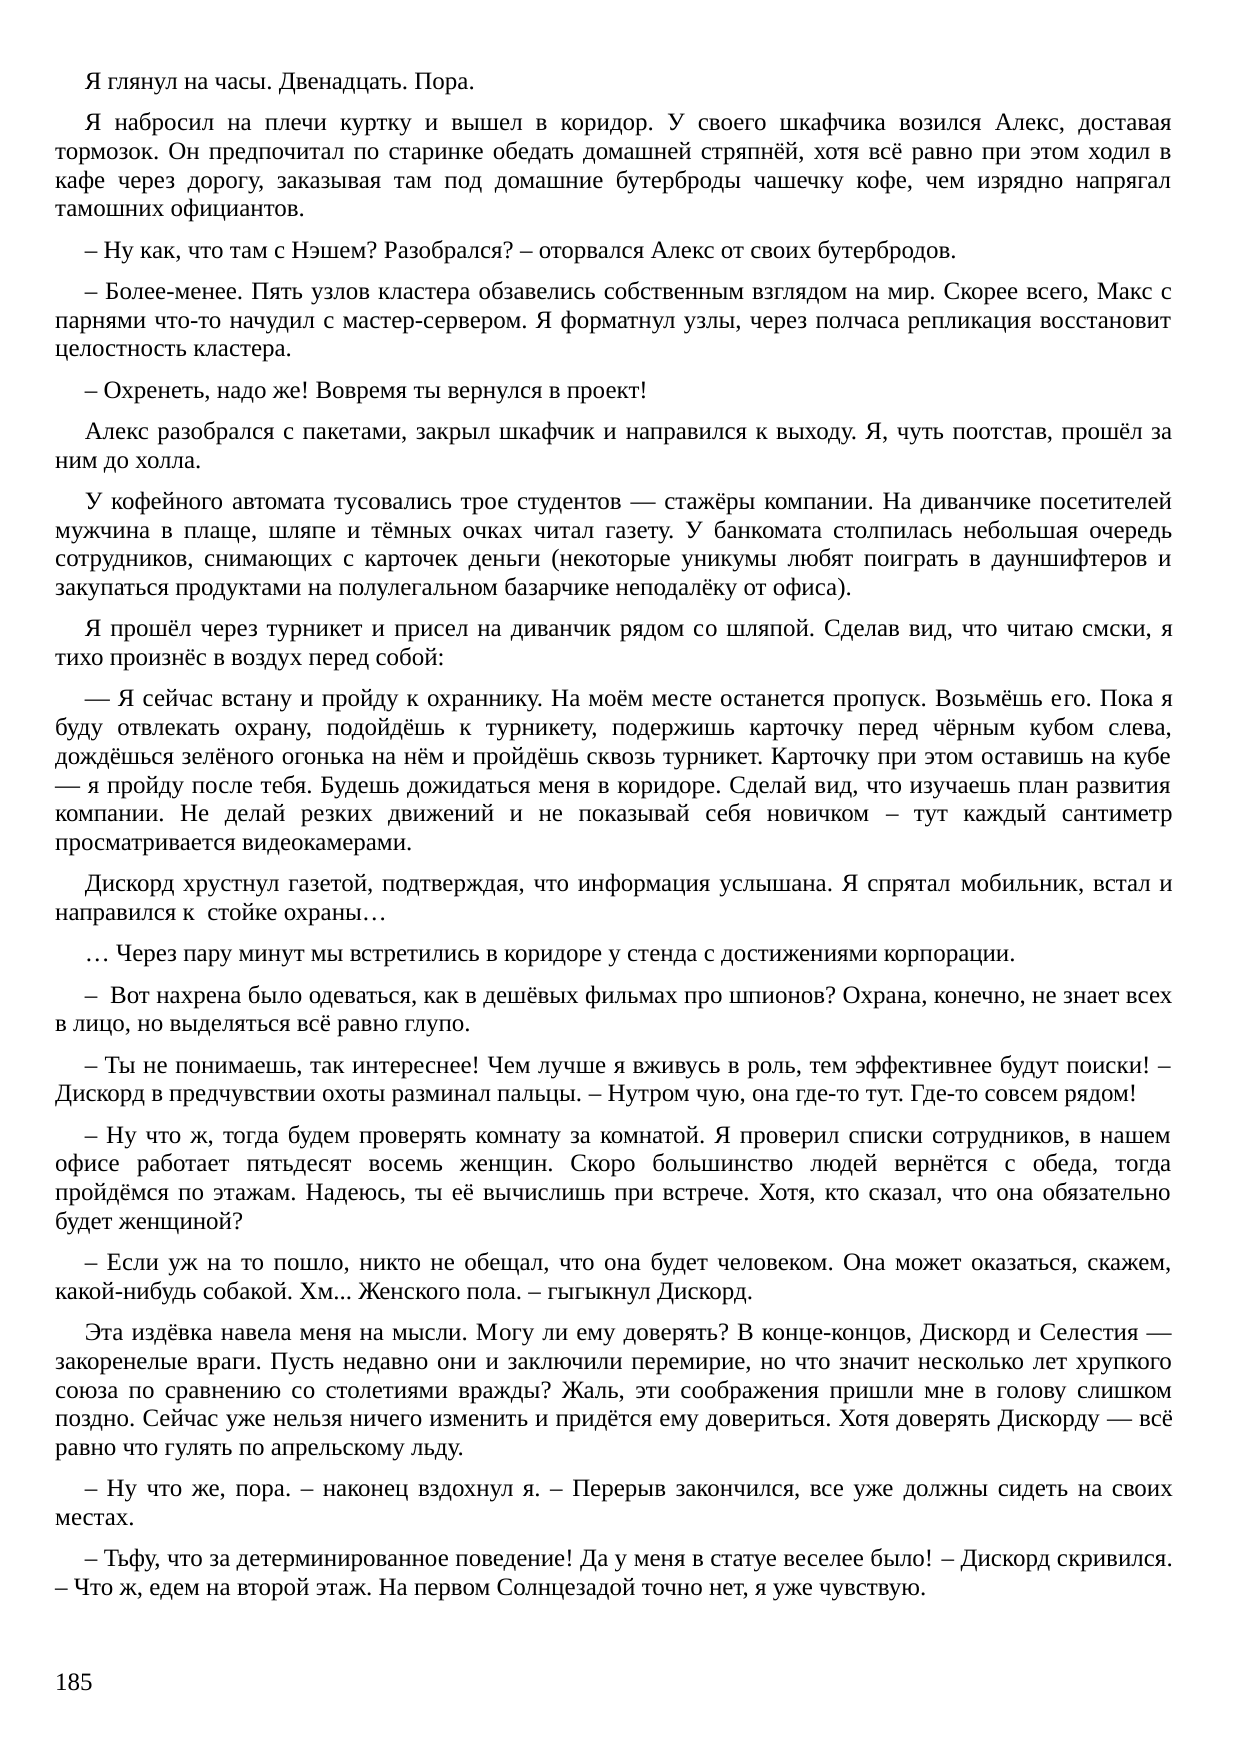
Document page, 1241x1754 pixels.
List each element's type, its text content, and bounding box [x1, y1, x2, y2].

text – Тьфу, что за детерминированное поведение! Да у меня в статуе веселее было! – Дискорд скривился. – Что ж, едем на второй этаж. На первом Солнцезадой точно нет, я уже чувствую. [55, 1543, 1173, 1601]
text – Если уж на то пошло, никто не обещал, что она будет человеком. Она может оказаться, скажем, какой-нибудь собакой. Хм... Женского пола. – гыгыкнул Дискорд. [55, 1247, 1173, 1305]
text Эта издёвка навела меня на мысли. Могу ли ему доверять? В конце-концов, Дискорд и Селестия — закоренелые враги. Пусть недавно они и заключили перемирие, но что значит несколько лет хрупкого союза по сравнению со столетиями вражды? Жаль, эти соображения пришли мне в голову слишком поздно. Сейчас уже нельзя ничего изменить и придётся ему довериться. Хотя доверять Дискорду — всё равно что гулять по апрельскому льду. [55, 1317, 1173, 1461]
text – Вот нахрена было одеваться, как в дешёвых фильмах про шпионов? Охрана, конечно, не знает всех в лицо, но выделяться всё равно глупо. [55, 980, 1173, 1037]
text Я глянул на часы. Двенадцать. Пора. [55, 66, 1173, 95]
text Я прошёл через турникет и присел на диванчик рядом со шляпой. Сделав вид, что читаю смски, я тихо произнёс в воздух перед собой: [55, 613, 1173, 671]
text – Охренеть, надо же! Вовремя ты вернулся в проект! [55, 375, 1173, 403]
text – Ну что же, пора. – наконец вздохнул я. – Перерыв закончился, все уже должны сидеть на своих местах. [55, 1473, 1173, 1531]
text – Ну как, что там с Нэшем? Разобрался? – оторвался Алекс от своих бутербродов. [55, 235, 1173, 263]
text Я набросил на плечи куртку и вышел в коридор. У своего шкафчика возился Алекс, доставая тормозок. Он предпочитал по старинке обедать домашней стряпнёй, хотя всё равно при этом ходил в кафе через дорогу, заказывая там под домашние бутерброды чашечку кофе, чем изрядно напрягал тамошних официантов. [55, 107, 1173, 222]
text У кофейного автомата тусовались трое студентов — стажёры компании. На диванчике посетителей мужчина в плаще, шляпе и тёмных очках читал газету. У банкомата столпилась небольшая очередь сотрудников, снимающих с карточек деньги (некоторые уникумы любят поиграть в дауншифтеров и закупаться продуктами на полулегальном базарчике неподалёку от офиса). [55, 486, 1173, 601]
text — Я сейчас встану и пройду к охраннику. На моём месте останется пропуск. Возьмёшь его. Пока я буду отвлекать охрану, подойдёшь к турникету, подержишь карточку перед чёрным кубом слева, дождёшься зелёного огонька на нём и пройдёшь сквозь турникет. Карточку при этом оставишь на кубе — я пройду после тебя. Будешь дожидаться меня в коридоре. Сделай вид, что изучаешь план развития компании. Не делай резких движений и не показывай себя новичком – тут каждый сантиметр просматривается видеокамерами. [55, 683, 1173, 856]
text Алекс разобрался с пакетами, закрыл шкафчик и направился к выходу. Я, чуть поотстав, прошёл за ним до холла. [55, 416, 1173, 473]
text … Через пару минут мы встретились в коридоре у стенда с достижениями корпорации. [55, 938, 1173, 967]
text – Ну что ж, тогда будем проверять комнату за комнатой. Я проверил списки сотрудников, в нашем офисе работает пятьдесят восемь женщин. Скоро большинство людей вернётся с обеда, тогда пройдёмся по этажам. Надеюсь, ты её вычислишь при встрече. Хотя, кто сказал, что она обязательно будет женщиной? [55, 1120, 1173, 1235]
text Дискорд хрустнул газетой, подтверждая, что информация услышана. Я спрятал мобильник, встал и направился к стойке охраны… [55, 868, 1173, 926]
text – Более-менее. Пять узлов кластера обзавелись собственным взглядом на мир. Скорее всего, Макс с парнями что-то начудил с мастер-сервером. Я форматнул узлы, через полчаса репликация восстановит целостность кластера. [55, 276, 1173, 362]
text – Ты не понимаешь, так интереснее! Чем лучше я вживусь в роль, тем эффективнее будут поиски! –Дискорд в предчувствии охоты разминал пальцы. – Нутром чую, она где-то тут. Где-то совсем рядом! [55, 1050, 1173, 1107]
